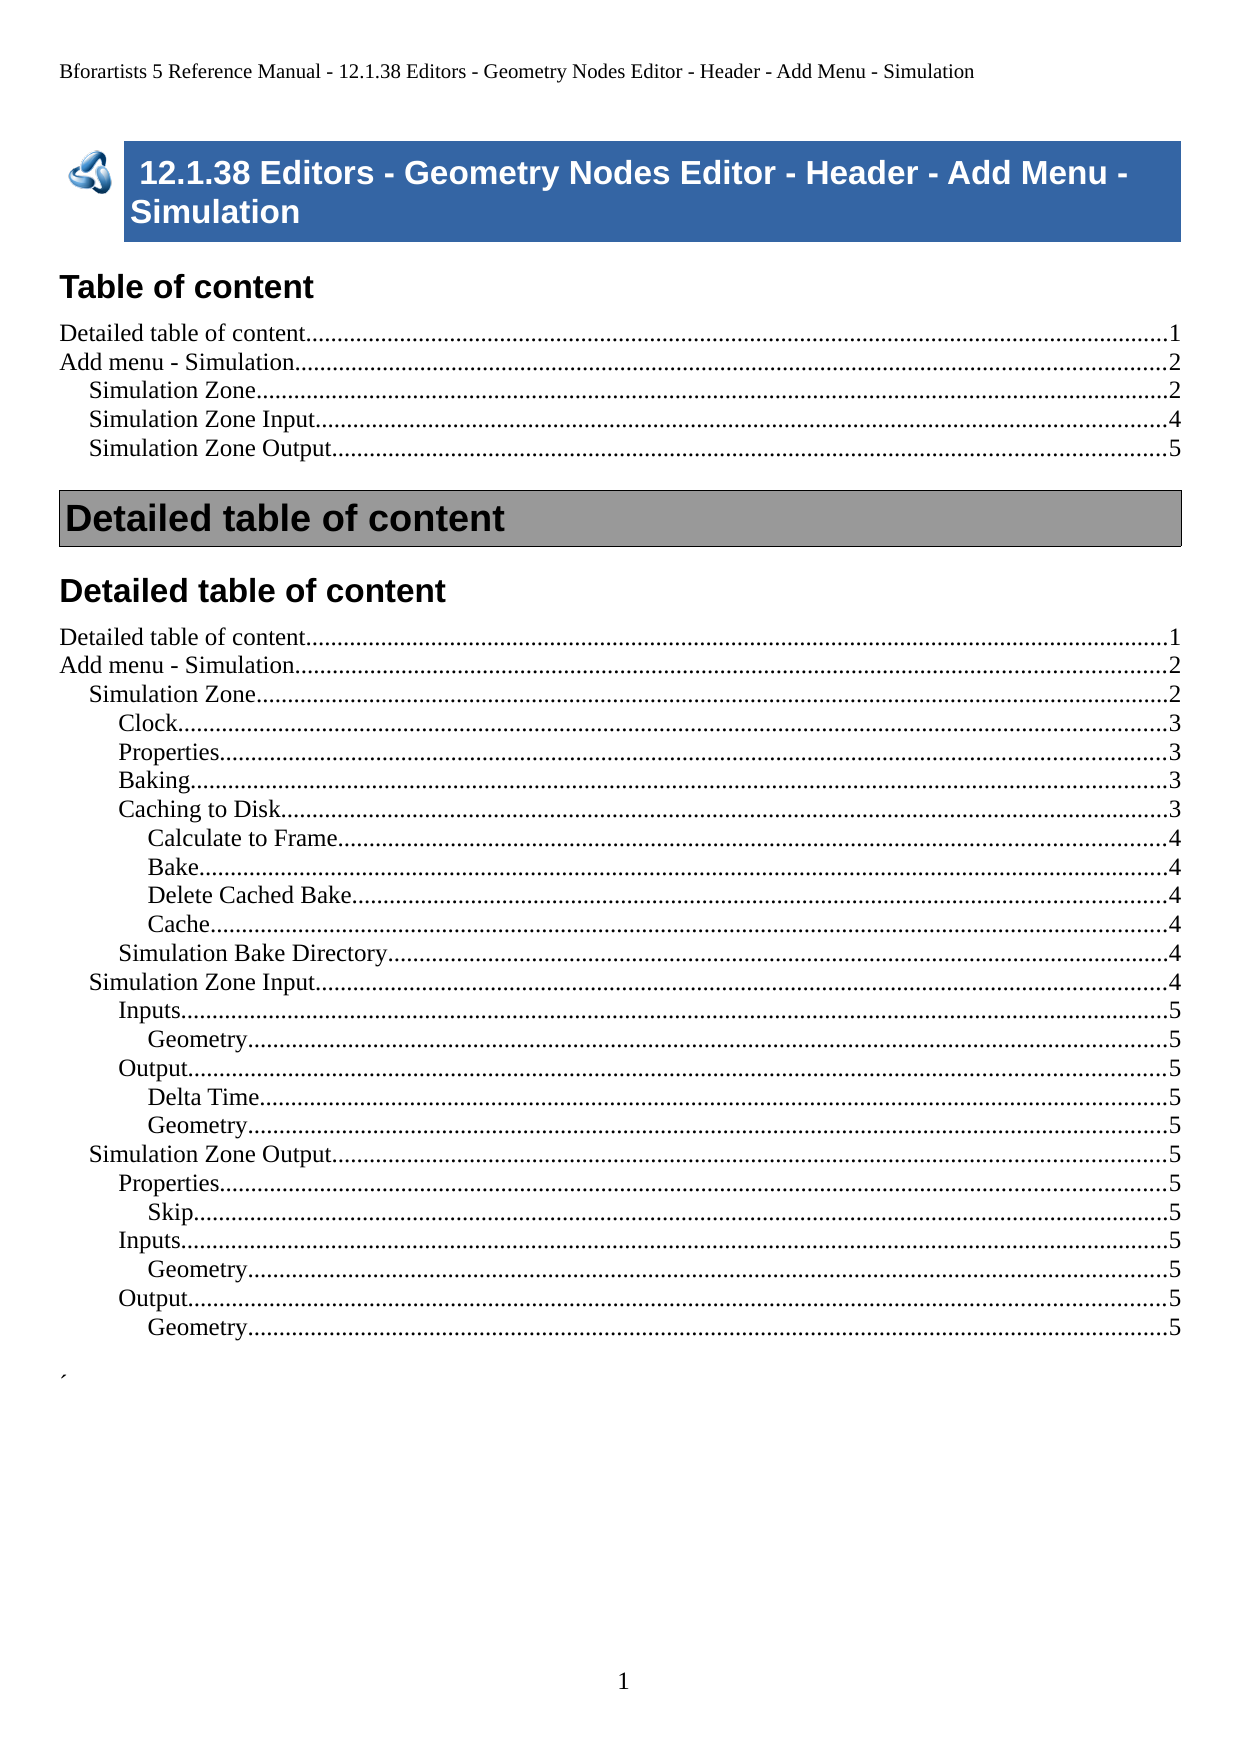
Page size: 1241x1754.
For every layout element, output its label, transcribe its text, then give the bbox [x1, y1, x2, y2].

text Simulation Bake Directory 4 [118, 938, 1181, 967]
text Output 5 [118, 1283, 1181, 1312]
text Simulation Zone Output 5 [88, 1139, 1181, 1168]
text Geometry 5 [147, 1110, 1181, 1139]
text Calculate to Frame 4 [147, 823, 1181, 852]
text Properties 5 [118, 1168, 1181, 1197]
text ´ [59, 1369, 1181, 1398]
text Properties 3 [118, 737, 1181, 765]
table_header [59, 141, 124, 242]
text Simulation Zone 2 [88, 375, 1181, 404]
text Bake 4 [147, 852, 1181, 880]
text Clock 3 [118, 708, 1181, 737]
subtitle Detailed table of content [59, 571, 1181, 609]
text Output 5 [118, 1053, 1181, 1082]
text Simulation Zone 2 [88, 679, 1181, 708]
text Geometry 5 [147, 1312, 1181, 1340]
text Simulation Zone Input 4 [88, 967, 1181, 995]
text Simulation Zone Output 5 [88, 433, 1181, 462]
subtitle Table of content [59, 267, 1181, 305]
picture [65, 147, 114, 197]
text Inputs 5 [118, 1225, 1181, 1254]
text Skip 5 [147, 1197, 1181, 1225]
text Simulation Zone Input 4 [88, 404, 1181, 433]
text Inputs 5 [118, 995, 1181, 1024]
text Detailed table of content 1 [59, 318, 1181, 347]
text Add menu - Simulation 2 [59, 347, 1181, 375]
text Geometry 5 [147, 1254, 1181, 1283]
text Cache 4 [147, 909, 1181, 938]
table_header 12.1.38 Editors - Geometry Nodes Editor - Header - Add Menu - Simulation [124, 141, 1181, 242]
table_header Detailed table of content [60, 491, 1181, 546]
text Delete Cached Bake 4 [147, 880, 1181, 909]
text Caching to Disk 3 [118, 794, 1181, 823]
text Delta Time 5 [147, 1082, 1181, 1110]
text Detailed table of content 1 [59, 622, 1181, 650]
text Geometry 5 [147, 1024, 1181, 1053]
text Baking 3 [118, 765, 1181, 794]
text Add menu - Simulation 2 [59, 650, 1181, 679]
